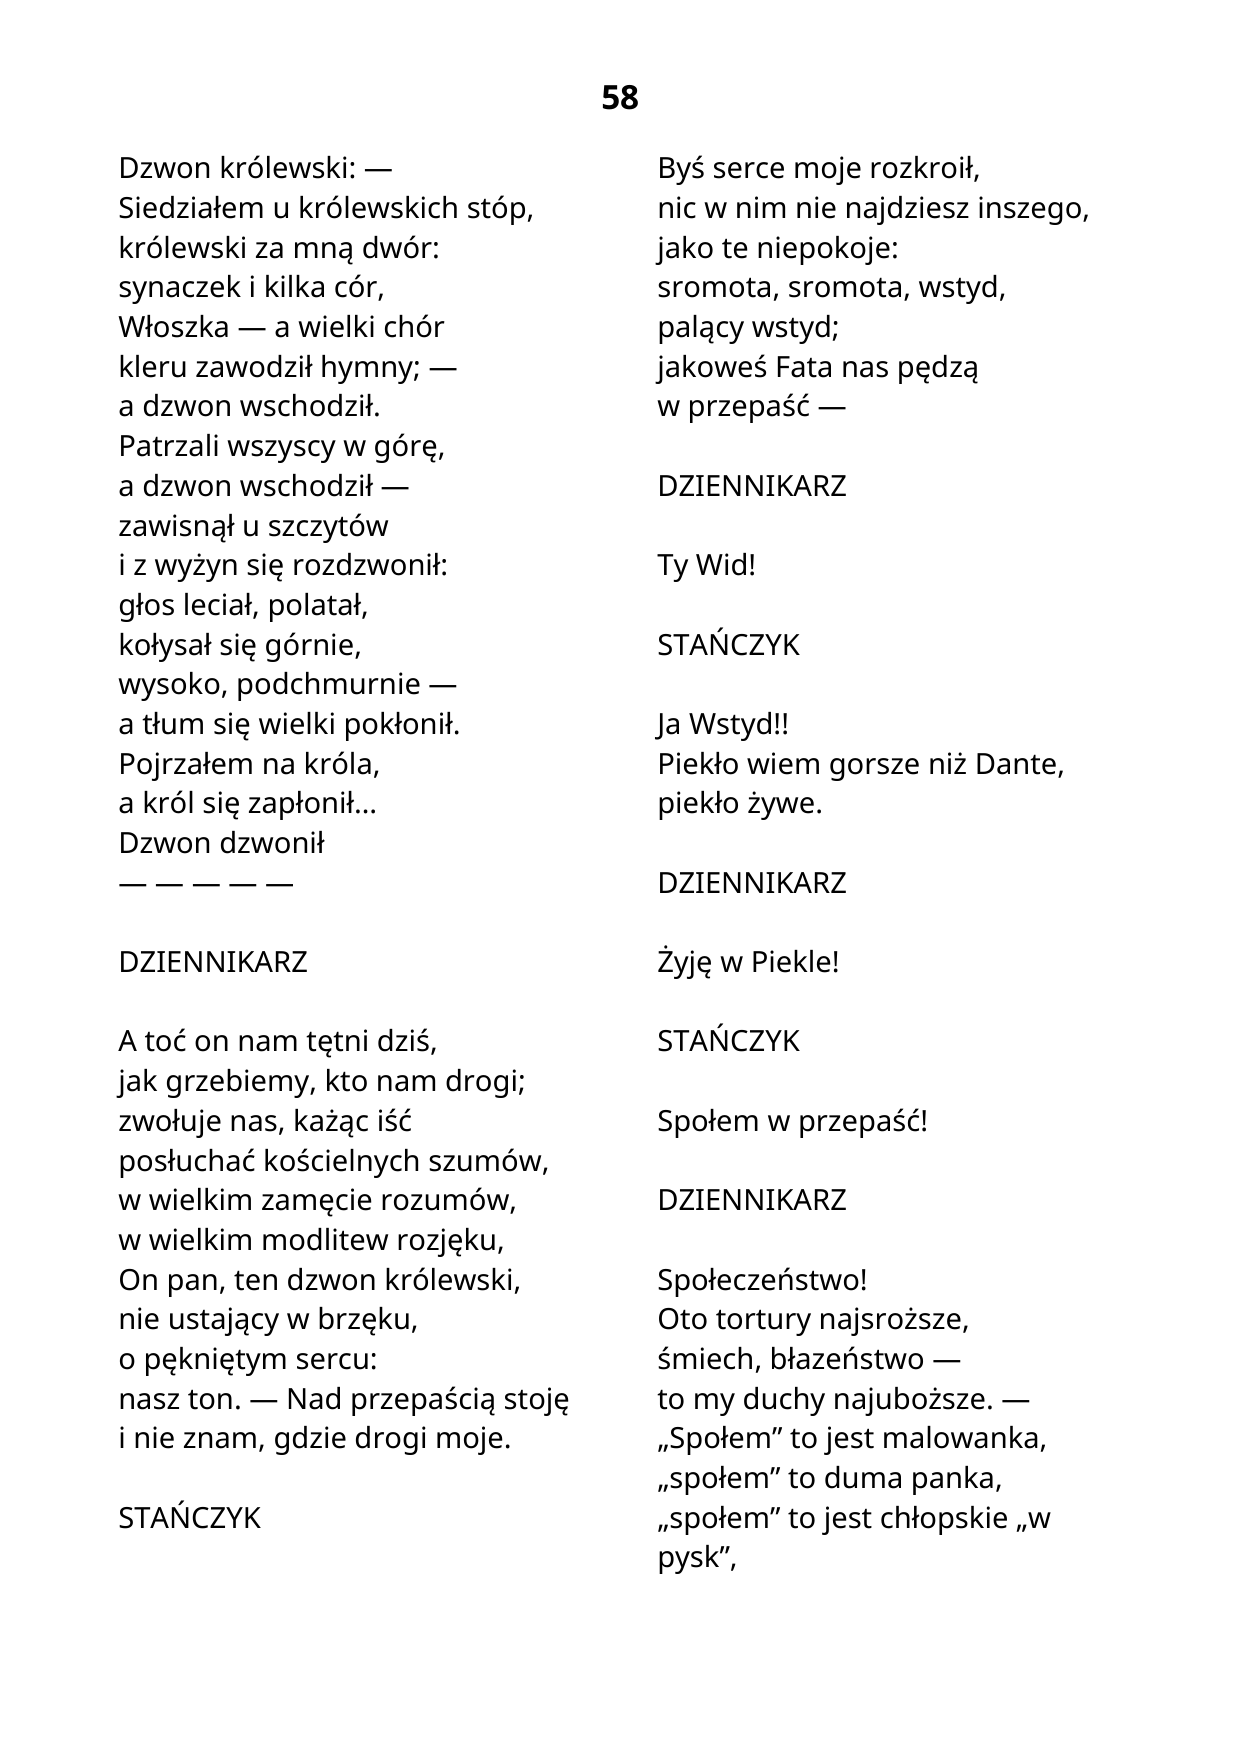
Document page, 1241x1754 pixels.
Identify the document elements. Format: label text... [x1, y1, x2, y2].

text On pan, ten dzwon królewski, [118, 1259, 583, 1298]
text wysoko, podchmurnie — [118, 663, 583, 703]
text to my duchy najuboższe. — [657, 1378, 1122, 1418]
text DZIENNIKARZ [118, 941, 583, 981]
text w przepaść — [657, 386, 1122, 425]
text sromota, sromota, wstyd, [657, 267, 1122, 306]
text palący wstyd; [657, 306, 1122, 346]
text i nie znam, gdzie drogi moje. [118, 1418, 583, 1457]
text DZIENNIKARZ [657, 465, 1122, 505]
text A toć on nam tętni dziś, [118, 1021, 583, 1060]
text nic w nim nie najdziesz inszego, [657, 187, 1122, 227]
text w wielkim zamęcie rozumów, [118, 1179, 583, 1219]
text zwołuje nas, każąc iść [118, 1100, 583, 1140]
text a tłum się wielki pokłonił. [118, 703, 583, 743]
text jako te niepokoje: [657, 227, 1122, 267]
text „Społem” to jest malowanka, [657, 1418, 1122, 1457]
text synaczek i kilka cór, [118, 267, 583, 306]
text Żyję w Piekle! [657, 941, 1122, 981]
text o pękniętym sercu: [118, 1338, 583, 1378]
text Dzwon królewski: — [118, 148, 583, 187]
text DZIENNIKARZ [657, 862, 1122, 902]
text Byś serce moje rozkroił, [657, 148, 1122, 187]
text a dzwon wschodził — [118, 465, 583, 505]
text Włoszka — a wielki chór [118, 306, 583, 346]
text kleru zawodził hymny; — [118, 346, 583, 386]
text nasz ton. — Nad przepaścią stoję [118, 1378, 583, 1418]
text w wielkim modlitew rozjęku, [118, 1219, 583, 1259]
text i z wyżyn się rozdzwonił: [118, 544, 583, 584]
text Społem w przepaść! [657, 1100, 1122, 1140]
text Piekło wiem gorsze niż Dante, [657, 743, 1122, 783]
text DZIENNIKARZ [657, 1179, 1122, 1219]
text — — — — — [118, 862, 583, 902]
text królewski za mną dwór: [118, 227, 583, 267]
text Dzwon dzwonił [118, 822, 583, 862]
text Siedziałem u królewskich stóp, [118, 187, 583, 227]
text jakoweś Fata nas pędzą [657, 346, 1122, 386]
text kołysał się górnie, [118, 624, 583, 663]
text a król się zapłonił… [118, 783, 583, 822]
text nie ustający w brzęku, [118, 1298, 583, 1338]
text piekło żywe. [657, 783, 1122, 822]
text Pojrzałem na króla, [118, 743, 583, 783]
text STAŃCZYK [657, 1021, 1122, 1060]
text a dzwon wschodził. [118, 386, 583, 425]
text Ja Wstyd!! [657, 703, 1122, 743]
text STAŃCZYK [118, 1497, 583, 1537]
text zawisnął u szczytów [118, 505, 583, 544]
text Oto tortury najsroższe, [657, 1298, 1122, 1338]
text Społeczeństwo! [657, 1259, 1122, 1298]
text jak grzebiemy, kto nam drogi; [118, 1060, 583, 1100]
text głos leciał, polatał, [118, 584, 583, 624]
text „społem” to duma panka, [657, 1457, 1122, 1497]
text śmiech, błazeństwo — [657, 1338, 1122, 1378]
text Patrzali wszyscy w górę, [118, 425, 583, 465]
text STAŃCZYK [657, 624, 1122, 663]
text „społem” to jest chłopskie „w pysk”, [657, 1497, 1122, 1576]
text Ty Wid! [657, 544, 1122, 584]
text posłuchać kościelnych szumów, [118, 1140, 583, 1179]
